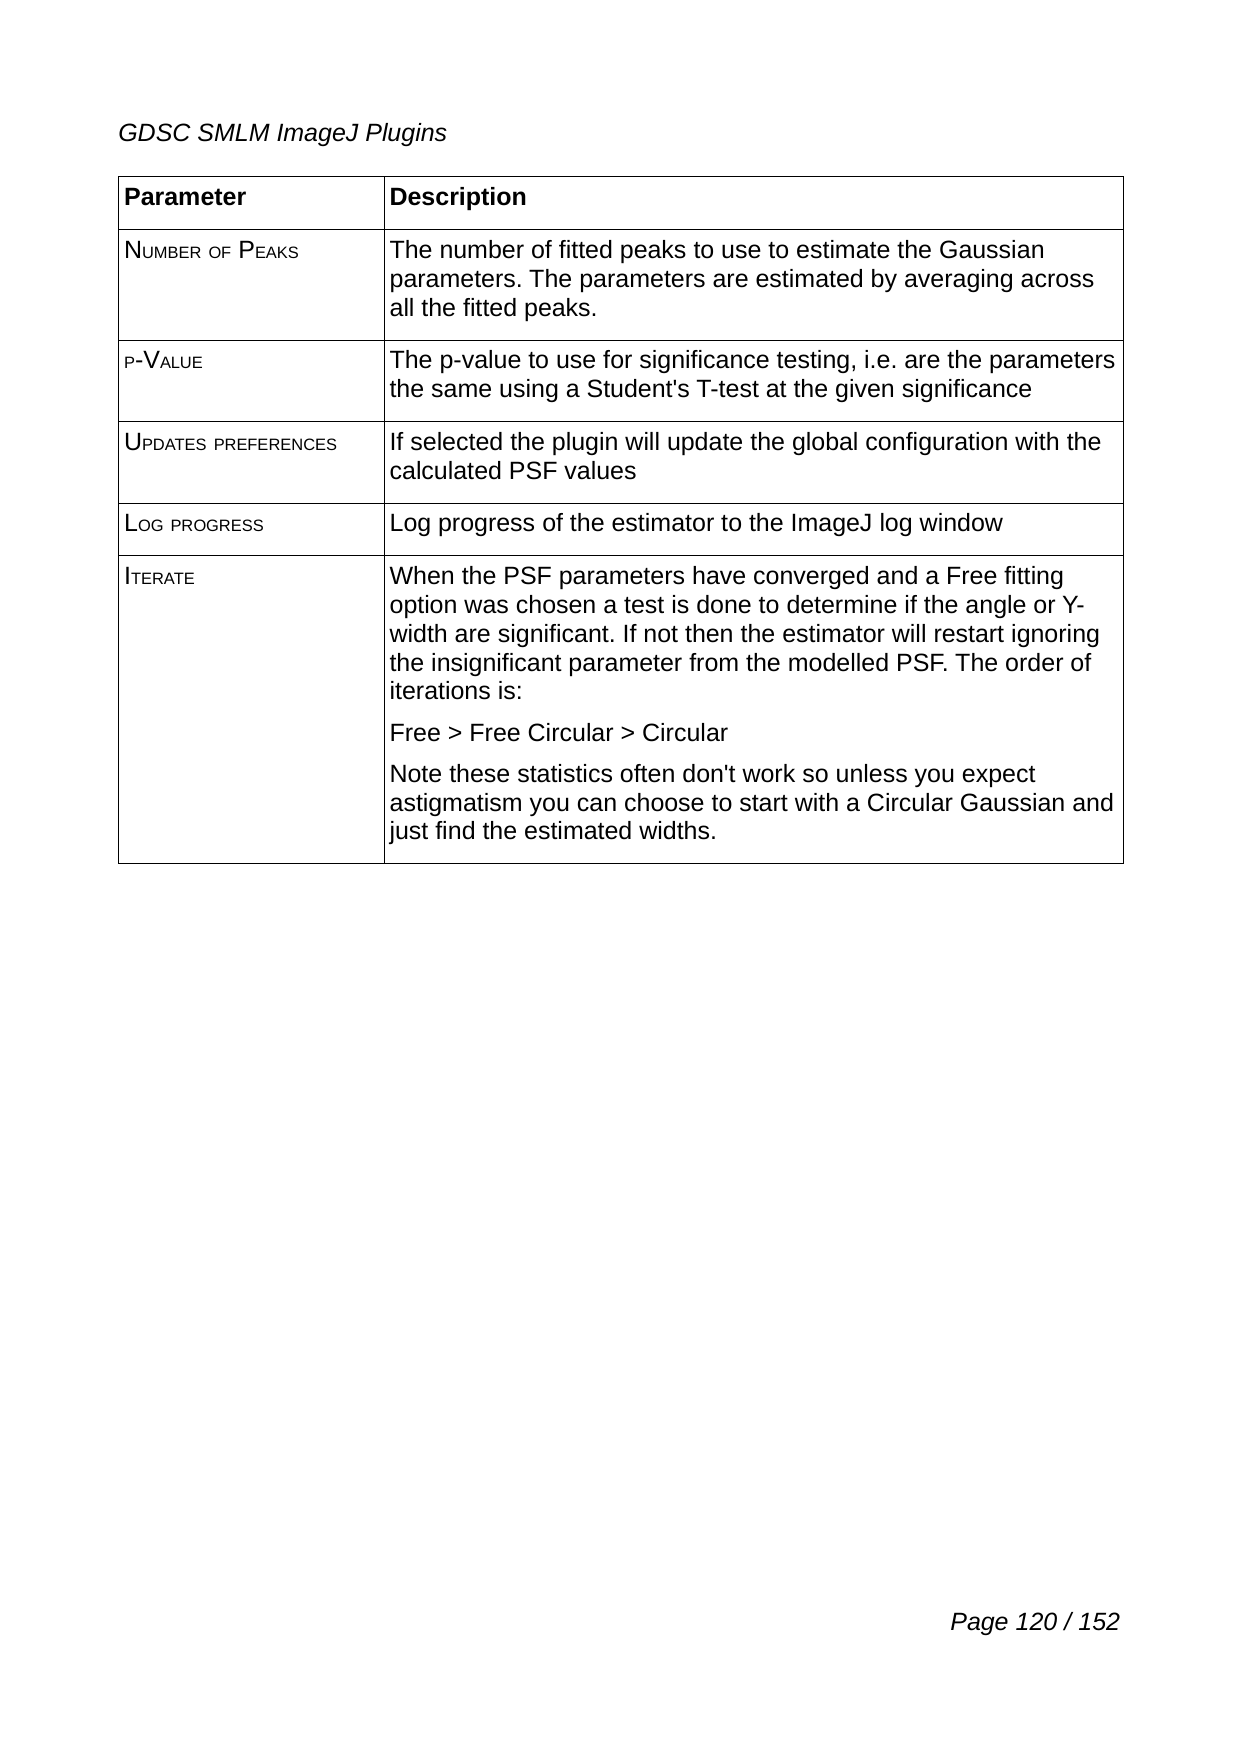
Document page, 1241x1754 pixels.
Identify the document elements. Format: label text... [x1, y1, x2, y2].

table_header Description [385, 177, 1123, 229]
table_header Parameter [119, 177, 384, 229]
table_cell Number of Peaks [119, 230, 384, 339]
table_cell The number of fitted peaks to use to estimate the Gaussian parameters. The parameters are estimated by averaging across all the fitted peaks. [385, 230, 1123, 339]
table_cell When the PSF parameters have converged and a Free fitting option was chosen a test is done to determine if the angle or Y-width are significant. If not then the estimator will restart ignoring the insignificant parameter from the modelled PSF. The order of iterations is: Free > Free Circular > Circular Note these statistics often don't work so unless you expect astigmatism you can choose to start with a Circular Gaussian and just find the estimated widths. [385, 556, 1123, 863]
table_cell Log progress of the estimator to the ImageJ log window [385, 504, 1123, 555]
table_cell The p-value to use for significance testing, i.e. are the parameters the same using a Student's T-test at the given significance [385, 341, 1123, 421]
table_cell Log progress [119, 504, 384, 555]
table_cell If selected the plugin will update the global configuration with the calculated PSF values [385, 422, 1123, 503]
table_cell Iterate [119, 556, 384, 863]
table_cell p-Value [119, 341, 384, 421]
table_cell Updates preferences [119, 422, 384, 503]
